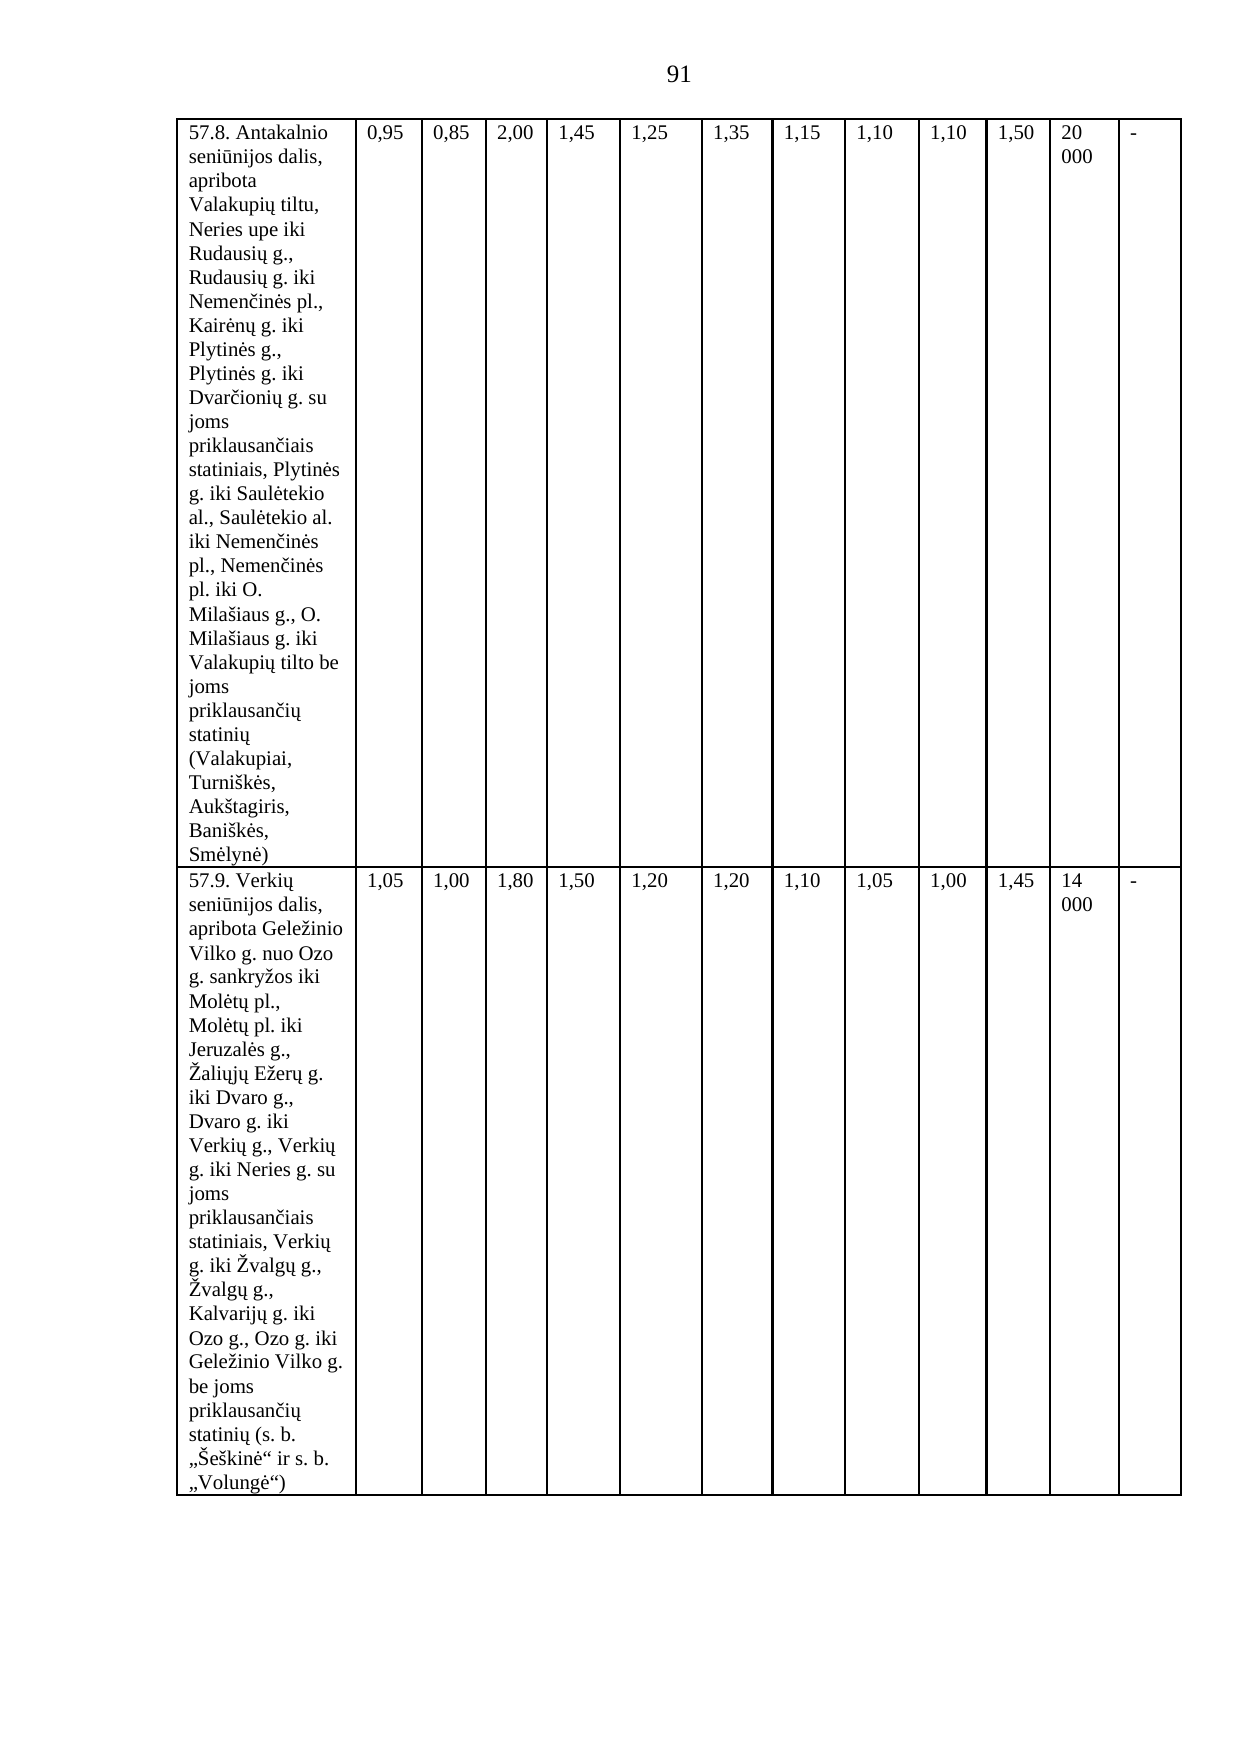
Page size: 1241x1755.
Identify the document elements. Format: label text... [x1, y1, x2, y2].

table_cell 1,00 [920, 868, 985, 1494]
table_cell 57.8. Antakalnio seniūnijos dalis, apribota Valakupių tiltu, Neries upe iki Rudausių g., Rudausių g. iki Nemenčinės pl., Kairėnų g. iki Plytinės g., Plytinės g. iki Dvarčionių g. su joms priklausančiais statiniais, Plytinės g. iki Saulėtekio al., Saulėtekio al. iki Nemenčinės pl., Nemenčinės pl. iki O. Milašiaus g., O. Milašiaus g. iki Valakupių tilto be joms priklausančių statinių (Valakupiai, Turniškės, Aukštagiris, Baniškės, Smėlynė) [178, 120, 355, 866]
table_cell 20 000 [1051, 120, 1118, 866]
table_cell 1,80 [487, 868, 546, 1494]
table_cell 2,00 [487, 120, 546, 866]
table_cell 1,10 [920, 120, 985, 866]
table_cell 1,05 [846, 868, 918, 1494]
table_cell 1,45 [988, 868, 1049, 1494]
table_cell 1,10 [774, 868, 844, 1494]
table_cell - [1120, 868, 1180, 1494]
table_cell 14 000 [1051, 868, 1118, 1494]
table_cell 1,00 [423, 868, 485, 1494]
table_cell 1,45 [548, 120, 619, 866]
table_cell 1,10 [846, 120, 918, 866]
table_cell 1,50 [988, 120, 1049, 866]
table_cell 1,50 [548, 868, 619, 1494]
table_cell 1,15 [774, 120, 844, 866]
table_cell 0,85 [423, 120, 485, 866]
table_cell 1,20 [703, 868, 771, 1494]
table_cell 1,35 [703, 120, 771, 866]
table_cell 1,25 [621, 120, 701, 866]
table_cell 57.9. Verkių seniūnijos dalis, apribota Geležinio Vilko g. nuo Ozo g. sankryžos iki Molėtų pl., Molėtų pl. iki Jeruzalės g., Žaliųjų Ežerų g. iki Dvaro g., Dvaro g. iki Verkių g., Verkių g. iki Neries g. su joms priklausančiais statiniais, Verkių g. iki Žvalgų g., Žvalgų g., Kalvarijų g. iki Ozo g., Ozo g. iki Geležinio Vilko g. be joms priklausančių statinių (s. b. „Šeškinė“ ir s. b. „Volungė“) [178, 868, 355, 1494]
table_cell 0,95 [357, 120, 421, 866]
table_cell 1,05 [357, 868, 421, 1494]
table_cell - [1120, 120, 1180, 866]
table_cell 1,20 [621, 868, 701, 1494]
